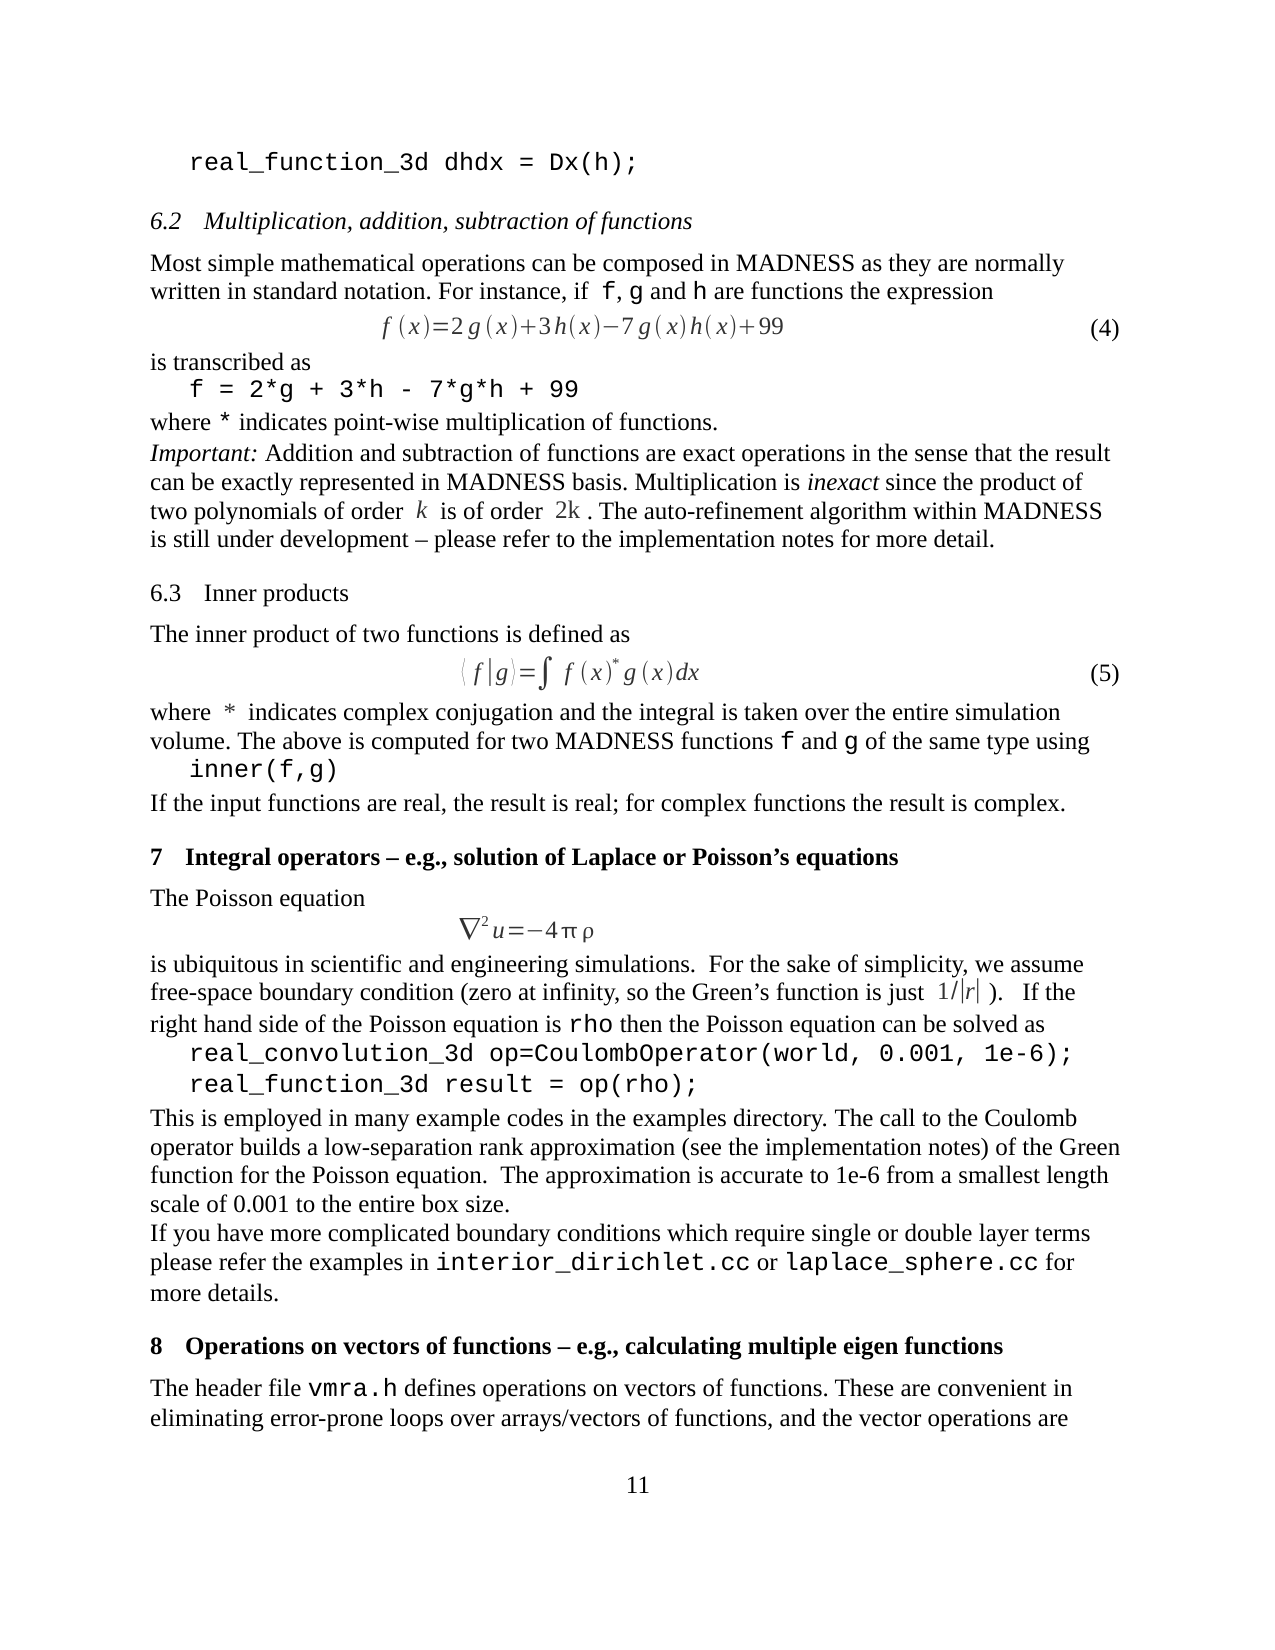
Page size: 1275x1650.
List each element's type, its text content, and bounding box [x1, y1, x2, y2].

text This is employed in many example codes in the examples directory. The call to the Coulomb operator builds a low-separation rank approximation (see the implementation notes) of the Green function for the Poisson equation. The approximation is accurate to 1e-6 from a smallest length scale of 0.001 to the entire box size. [150, 1103, 1125, 1218]
table_header (4) [1017, 307, 1125, 347]
text If you have more complicated boundary conditions which require single or double layer terms please refer the examples in interior_dirichlet.cc or laplace_sphere.cc for more details. [150, 1218, 1125, 1306]
text real_function_3d dhdx = Dx(h); [189, 150, 1125, 178]
text inner(f,g) [189, 757, 1125, 785]
text The Poisson equation [150, 883, 1125, 912]
text Important: Addition and subtraction of functions are exact operations in the sense that the result can be exactly represented in MADNESS basis. Multiplication is inexact since the product of two polynomials of order is of order . The auto-refinement algorithm within MADNESS is still under development – please refer to the implementation notes for more detail. [150, 438, 1125, 553]
text The header file vmra.h defines operations on vectors of functions. These are convenient in eliminating error-prone loops over arrays/vectors of functions, and the vector operations are [150, 1373, 1125, 1432]
table_header (5) [1017, 648, 1125, 697]
text is transcribed as [150, 347, 1125, 376]
text where * indicates point-wise multiplication of functions. [150, 407, 1125, 438]
text If the input functions are real, the result is real; for complex functions the result is complex. [150, 788, 1125, 817]
subtitle Integral operators – e.g., solution of Laplace or Poisson’s equations [150, 842, 1125, 871]
subtitle Inner products [150, 578, 1125, 607]
text is ubiquitous in scientific and engineering simulations. For the sake of simplicity, we assume free-space boundary condition (zero at infinity, so the Green’s function is just ). If the right hand side of the Poisson equation is rho then the Poisson equation can be solved as [150, 949, 1125, 1040]
text The inner product of two functions is defined as [150, 619, 1125, 648]
subtitle Multiplication, addition, subtraction of functions [150, 206, 1125, 235]
text f = 2*g + 3*h - 7*g*h + 99 [189, 376, 1125, 404]
text where indicates complex conjugation and the integral is taken over the entire simulation volume. The above is computed for two MADNESS functions f and g of the same type using [150, 697, 1125, 757]
text real_convolution_3d op=CoulombOperator(world, 0.001, 1e-6); [189, 1040, 1125, 1069]
text real_function_3d result = op(rho); [189, 1072, 1125, 1100]
text Most simple mathematical operations can be composed in MADNESS as they are normally written in standard notation. For instance, if f, g and h are functions the expression [150, 248, 1125, 307]
subtitle Operations on vectors of functions – e.g., calculating multiple eigen functions [150, 1331, 1125, 1360]
table_header [150, 307, 1017, 347]
table_header [150, 648, 1017, 697]
